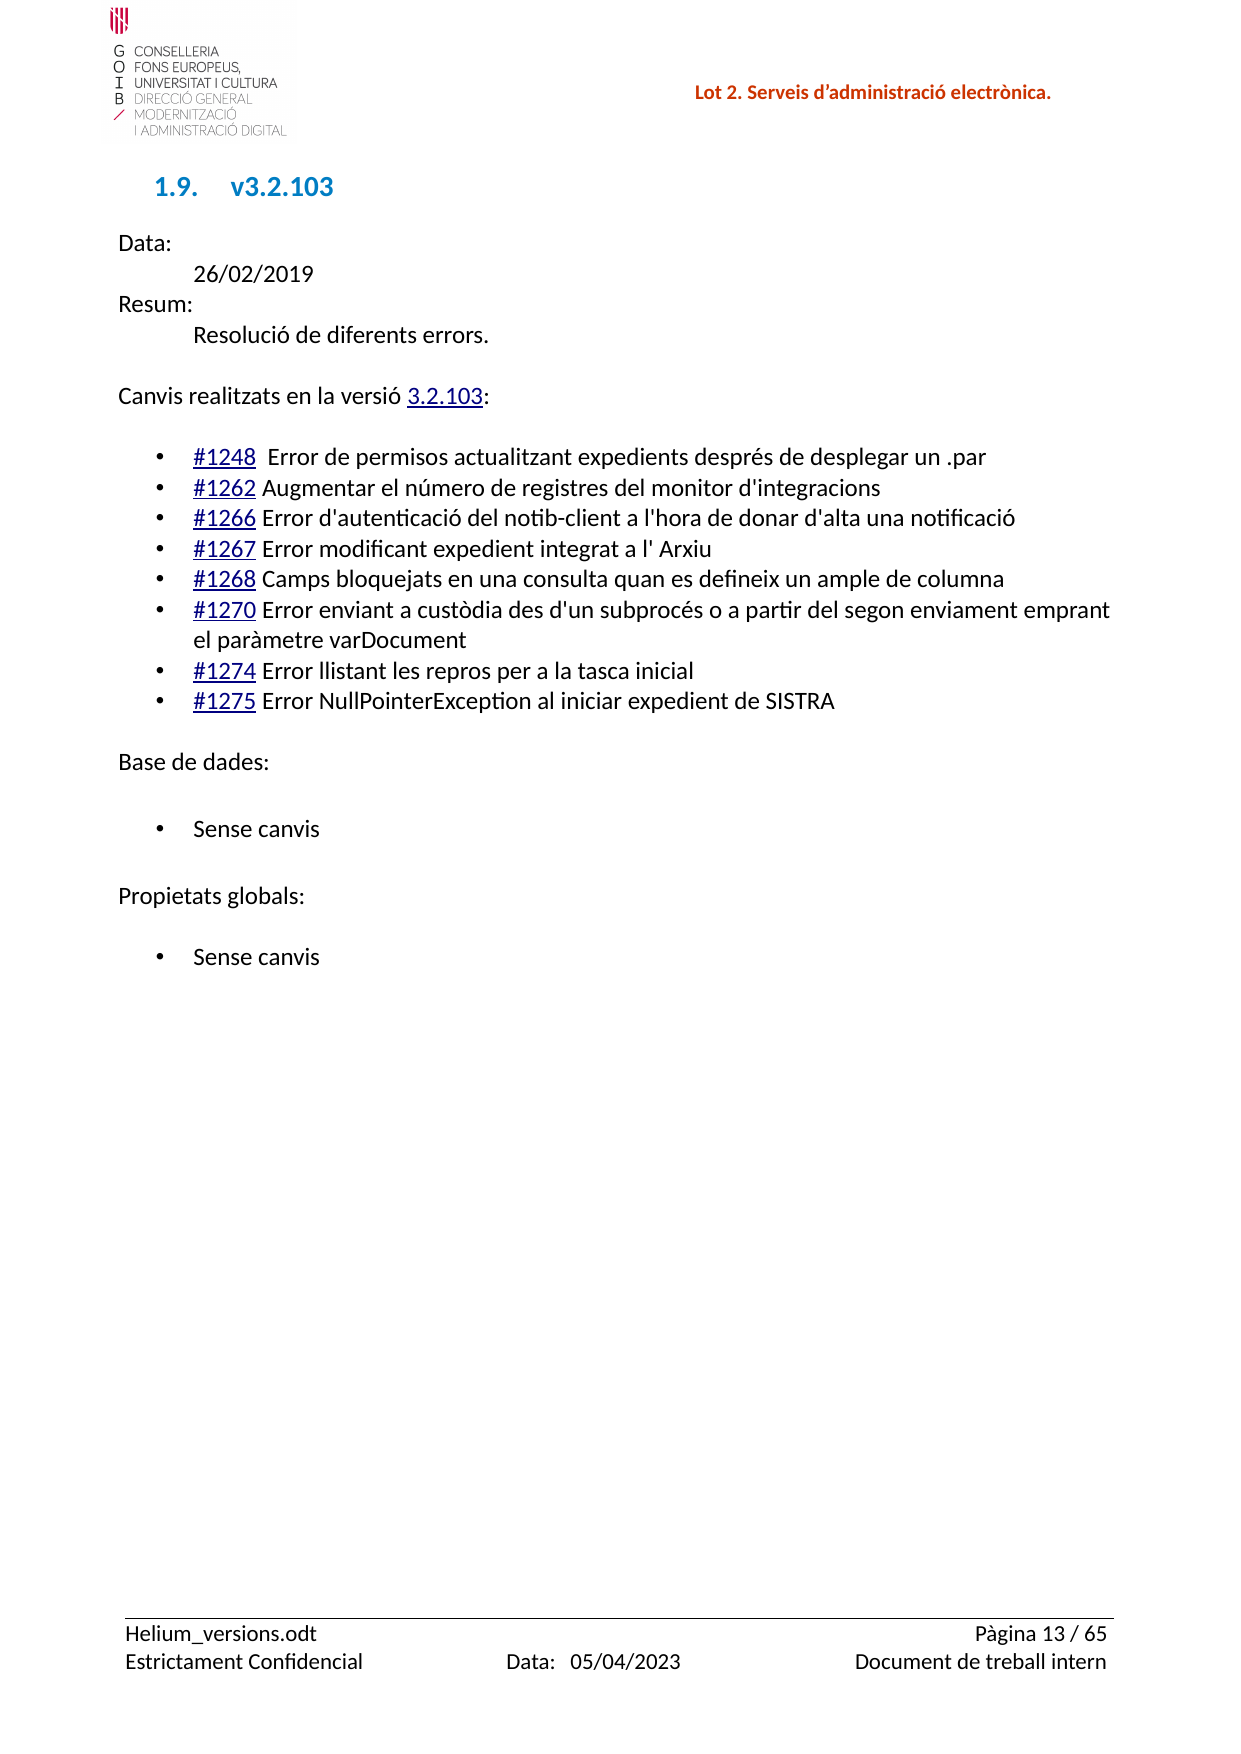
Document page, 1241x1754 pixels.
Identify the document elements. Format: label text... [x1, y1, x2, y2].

list #1275 Error NullPointerException al iniciar expedient de SISTRA [156, 685, 1122, 716]
list #1248 Error de permisos actualitzant expedients després de desplegar un .par [156, 441, 1122, 472]
list #1274 Error llistant les repros per a la tasca inicial [156, 655, 1122, 685]
picture [100, 0, 297, 144]
list #1267 Error modificant expedient integrat a l' Arxiu [156, 533, 1122, 563]
subtitle v3.2.103 [153, 168, 1122, 204]
list #1262 Augmentar el número de registres del monitor d'integracions [156, 472, 1122, 502]
text Data: [118, 228, 1122, 258]
text Resum: [118, 289, 1122, 319]
list Sense canvis [156, 941, 1122, 972]
text Resolució de diferents errors. [118, 319, 1122, 350]
list Sense canvis [156, 813, 1122, 844]
list #1266 Error d'autenticació del notib-client a l'hora de donar d'alta una notificació [156, 502, 1122, 533]
text 26/02/2019 [118, 258, 1122, 289]
text Propietats globals: [118, 880, 1122, 911]
text Base de dades: [118, 746, 1122, 777]
list #1268 Camps bloquejats en una consulta quan es defineix un ample de columna [156, 563, 1122, 594]
text Canvis realitzats en la versió 3.2.103: [118, 380, 1122, 411]
list #1270 Error enviant a custòdia des d'un subprocés o a partir del segon enviament emprant el paràmetre varDocument [156, 594, 1122, 655]
